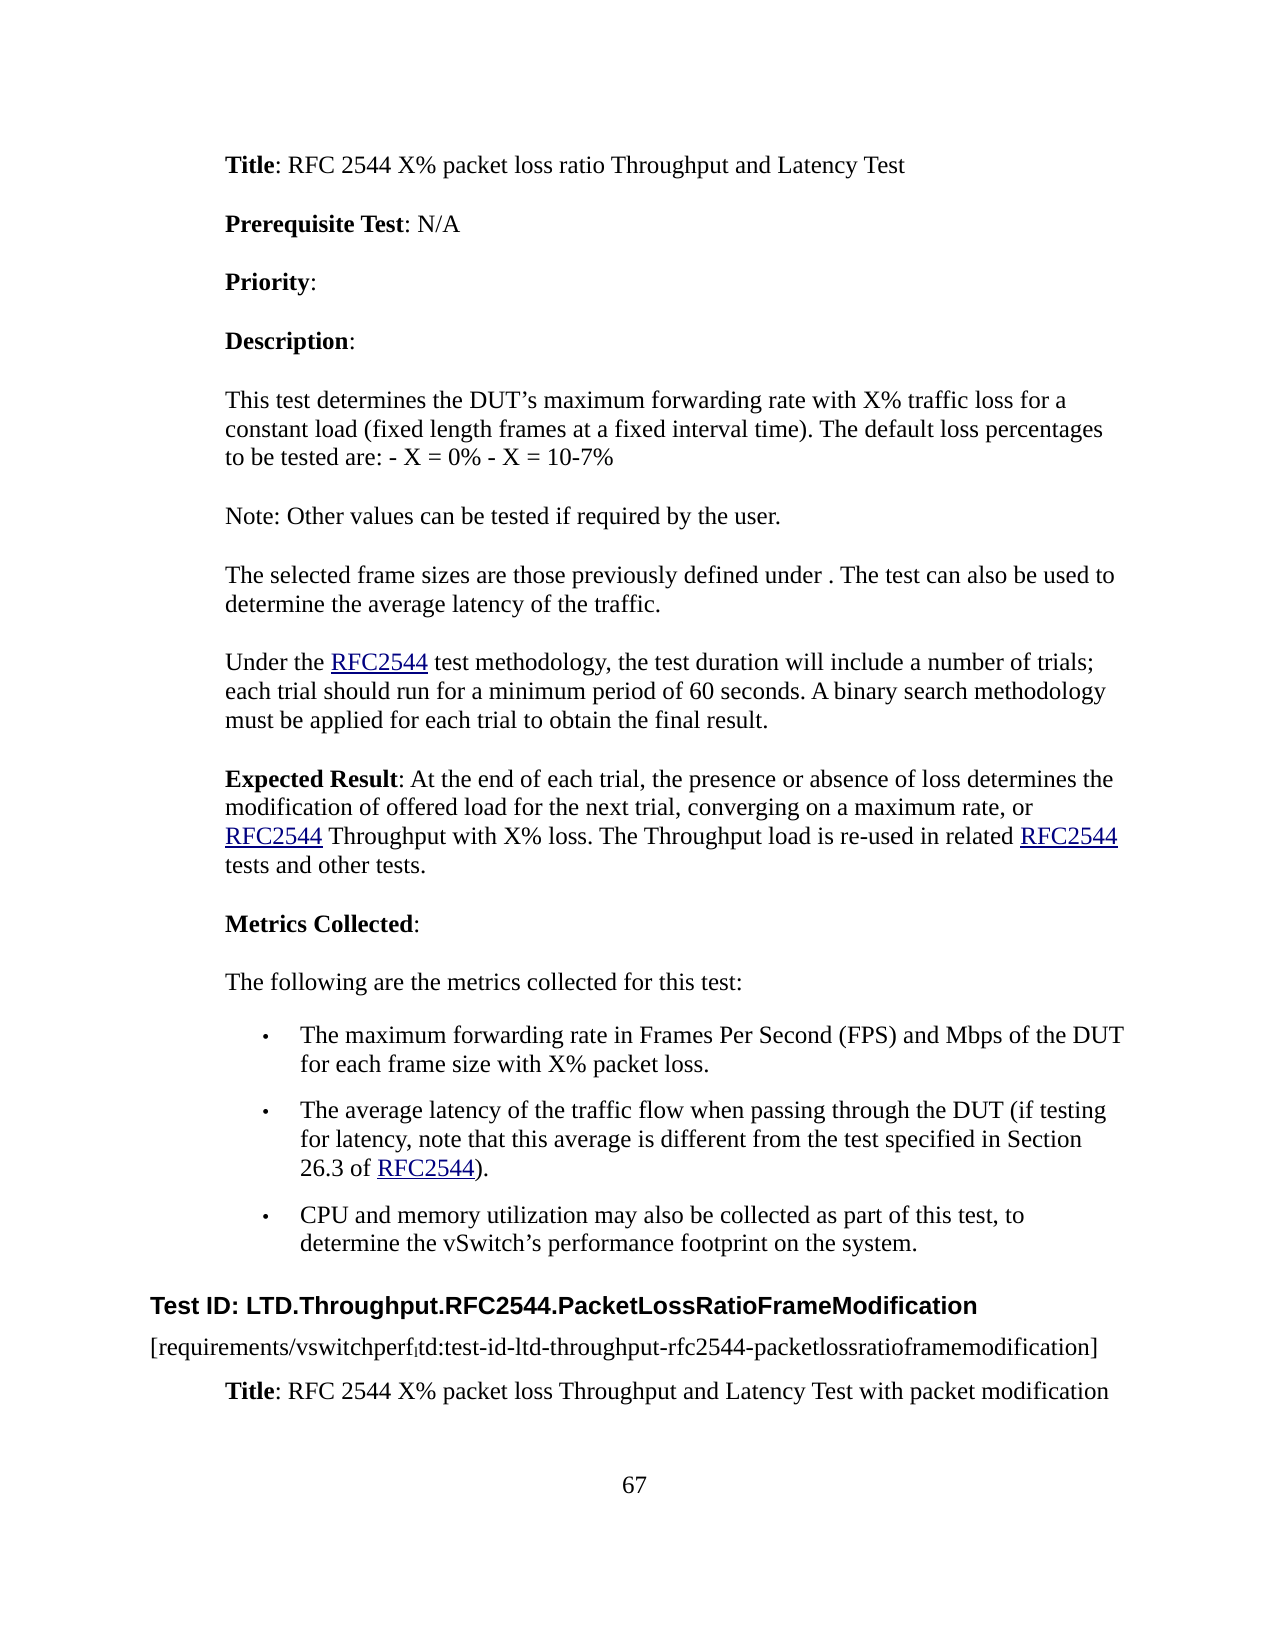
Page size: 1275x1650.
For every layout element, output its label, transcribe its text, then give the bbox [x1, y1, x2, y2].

text The following are the metrics collected for this test: [225, 967, 1125, 996]
text The selected frame sizes are those previously defined under . The test can also be used to determine the average latency of the traffic. [225, 560, 1125, 617]
text Note: Other values can be tested if required by the user. [225, 501, 1125, 530]
text This test determines the DUT’s maximum forwarding rate with X% traffic loss for a constant load (fixed length frames at a fixed interval time). The default loss percentages to be tested are: - X = 0% - X = 10-7% [225, 385, 1125, 471]
text Title: RFC 2544 X% packet loss Throughput and Latency Test with packet modification [225, 1376, 1125, 1405]
subtitle Test ID: LTD.Throughput.RFC2544.PacketLossRatioFrameModification [150, 1291, 1125, 1320]
text Under the RFC2544 test methodology, the test duration will include a number of trials; each trial should run for a minimum period of 60 seconds. A binary search methodology must be applied for each trial to obtain the final result. [225, 647, 1125, 734]
text Prerequisite Test: N/A [225, 209, 1125, 237]
list The maximum forwarding rate in Frames Per Second (FPS) and Mbps of the DUT for each frame size with X% packet loss. [262, 1020, 1125, 1078]
list CPU and memory utilization may also be collected as part of this test, to determine the vSwitch’s performance footprint on the system. [262, 1200, 1125, 1257]
text Description: [225, 326, 1125, 355]
text Expected Result: At the end of each trial, the presence or absence of loss determines the modification of offered load for the next trial, converging on a maximum rate, or RFC2544 Throughput with X% loss. The Throughput load is re-used in related RFC2544 tests and other tests. [225, 764, 1125, 879]
text [requirements/vswitchperfltd:test-id-ltd-throughput-rfc2544-packetlossratioframemodification] [150, 1332, 1125, 1361]
text Priority: [225, 267, 1125, 296]
text Metrics Collected: [225, 909, 1125, 937]
text Title: RFC 2544 X% packet loss ratio Throughput and Latency Test [225, 150, 1125, 179]
list The average latency of the traffic flow when passing through the DUT (if testing for latency, note that this average is different from the test specified in Section 26.3 of RFC2544). [262, 1096, 1125, 1182]
